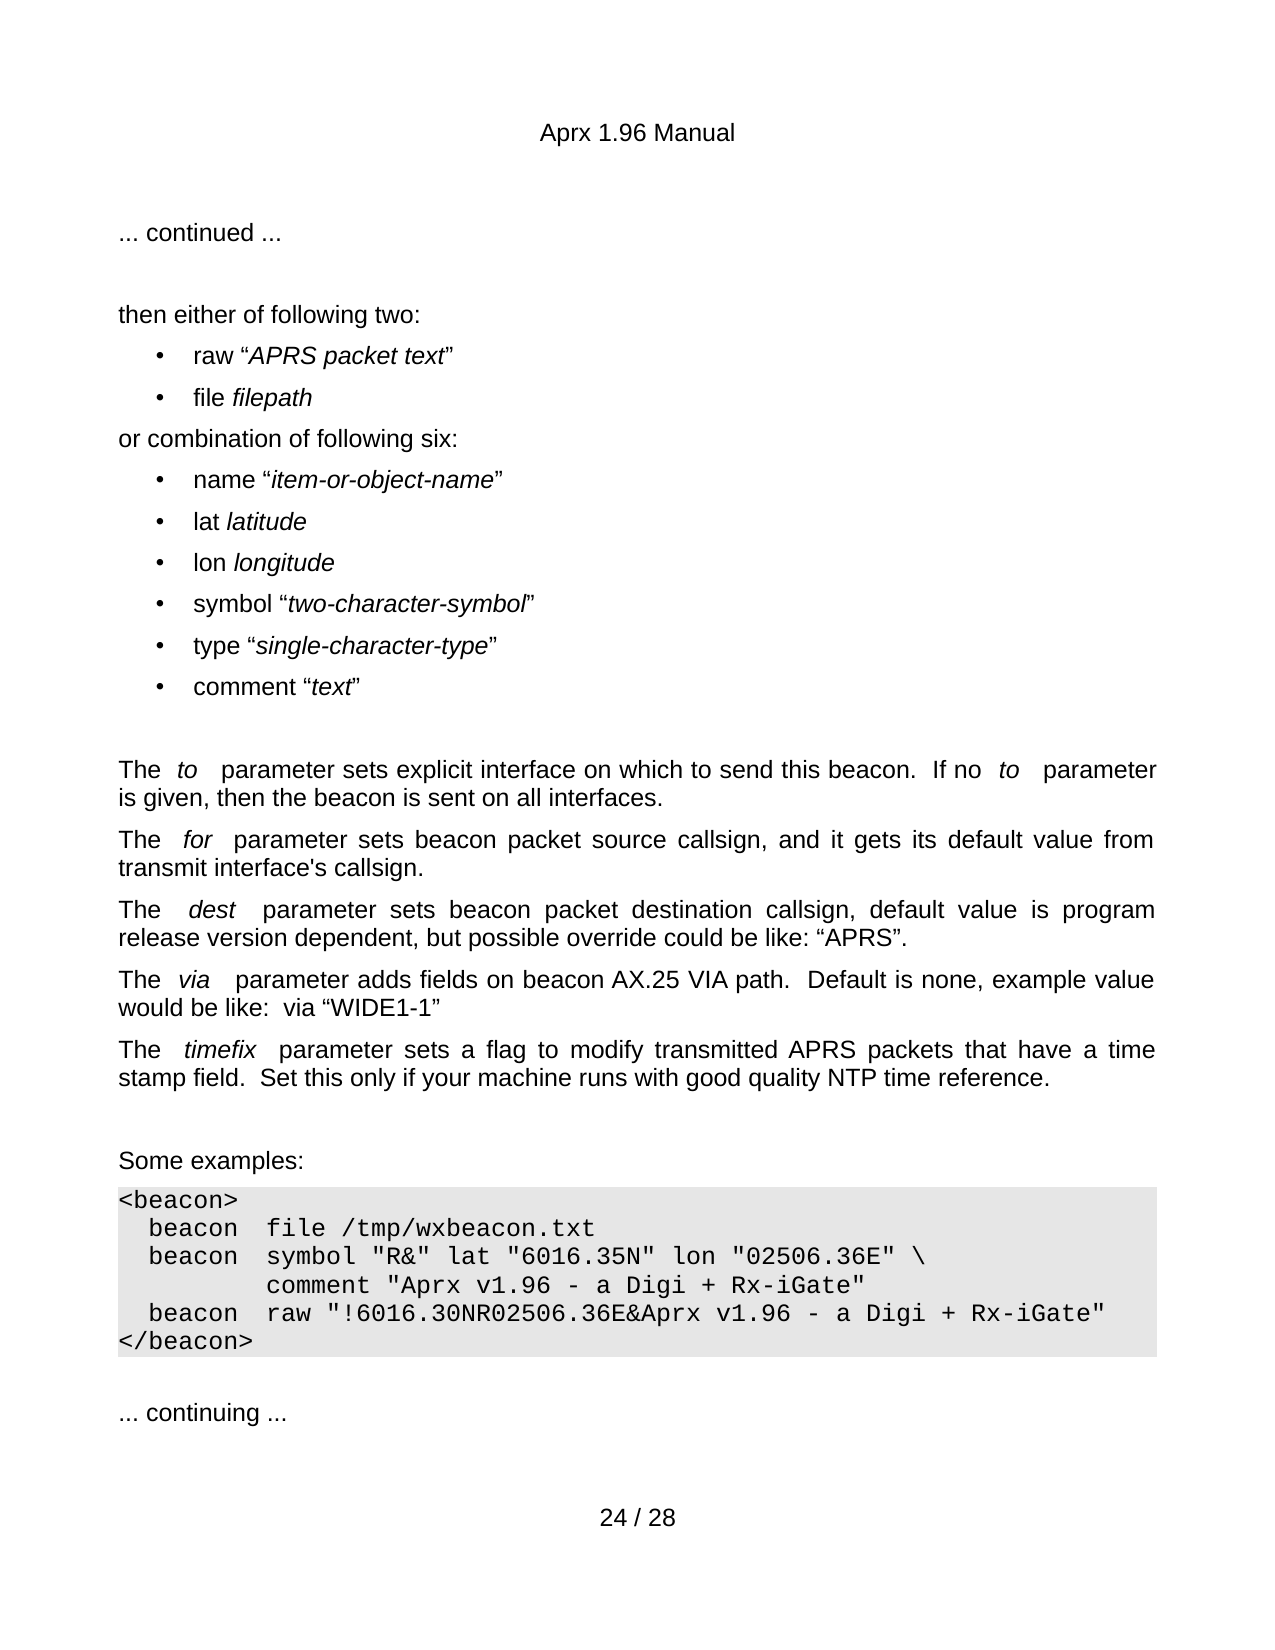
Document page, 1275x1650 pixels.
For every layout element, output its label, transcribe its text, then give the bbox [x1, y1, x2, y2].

text beacon symbol "R&" lat "6016.35N" lon "02506.36E" \ [118, 1244, 1157, 1272]
text ... continued ... [118, 218, 1157, 246]
text Some examples: [118, 1146, 1157, 1175]
text beacon file /tmp/wxbeacon.txt [118, 1216, 1157, 1244]
text The for parameter sets beacon packet source callsign, and it gets its default value from transmit interface's callsign. [118, 825, 1157, 882]
text comment "Aprx v1.96 - a Digi + Rx-iGate" [118, 1272, 1157, 1301]
list name “item-or-object-name” [156, 465, 1157, 494]
text The to parameter sets explicit interface on which to send this beacon. If no to parameter is given, then the beacon is sent on all interfaces. [118, 755, 1157, 812]
text then either of following two: [118, 300, 1157, 329]
text </beacon> [118, 1329, 1157, 1357]
text The via parameter adds fields on beacon AX.25 VIA path. Default is none, example value would be like: via “WIDE1-1” [118, 965, 1157, 1022]
list lat latitude [156, 507, 1157, 536]
text ... continuing ... [118, 1398, 1157, 1427]
list raw “APRS packet text” [156, 341, 1157, 370]
list symbol “two-character-symbol” [156, 589, 1157, 618]
list file filepath [156, 383, 1157, 412]
text The timefix parameter sets a flag to modify transmitted APRS packets that have a time stamp field. Set this only if your machine runs with good quality NTP time reference. [118, 1035, 1157, 1092]
text <beacon> [118, 1187, 1157, 1216]
text or combination of following six: [118, 424, 1157, 453]
text beacon raw "!6016.30NR02506.36E&Aprx v1.96 - a Digi + Rx-iGate" [118, 1301, 1157, 1329]
list lon longitude [156, 548, 1157, 577]
list type “single-character-type” [156, 631, 1157, 659]
list comment “text” [156, 672, 1157, 701]
text The dest parameter sets beacon packet destination callsign, default value is program release version dependent, but possible override could be like: “APRS”. [118, 895, 1157, 952]
